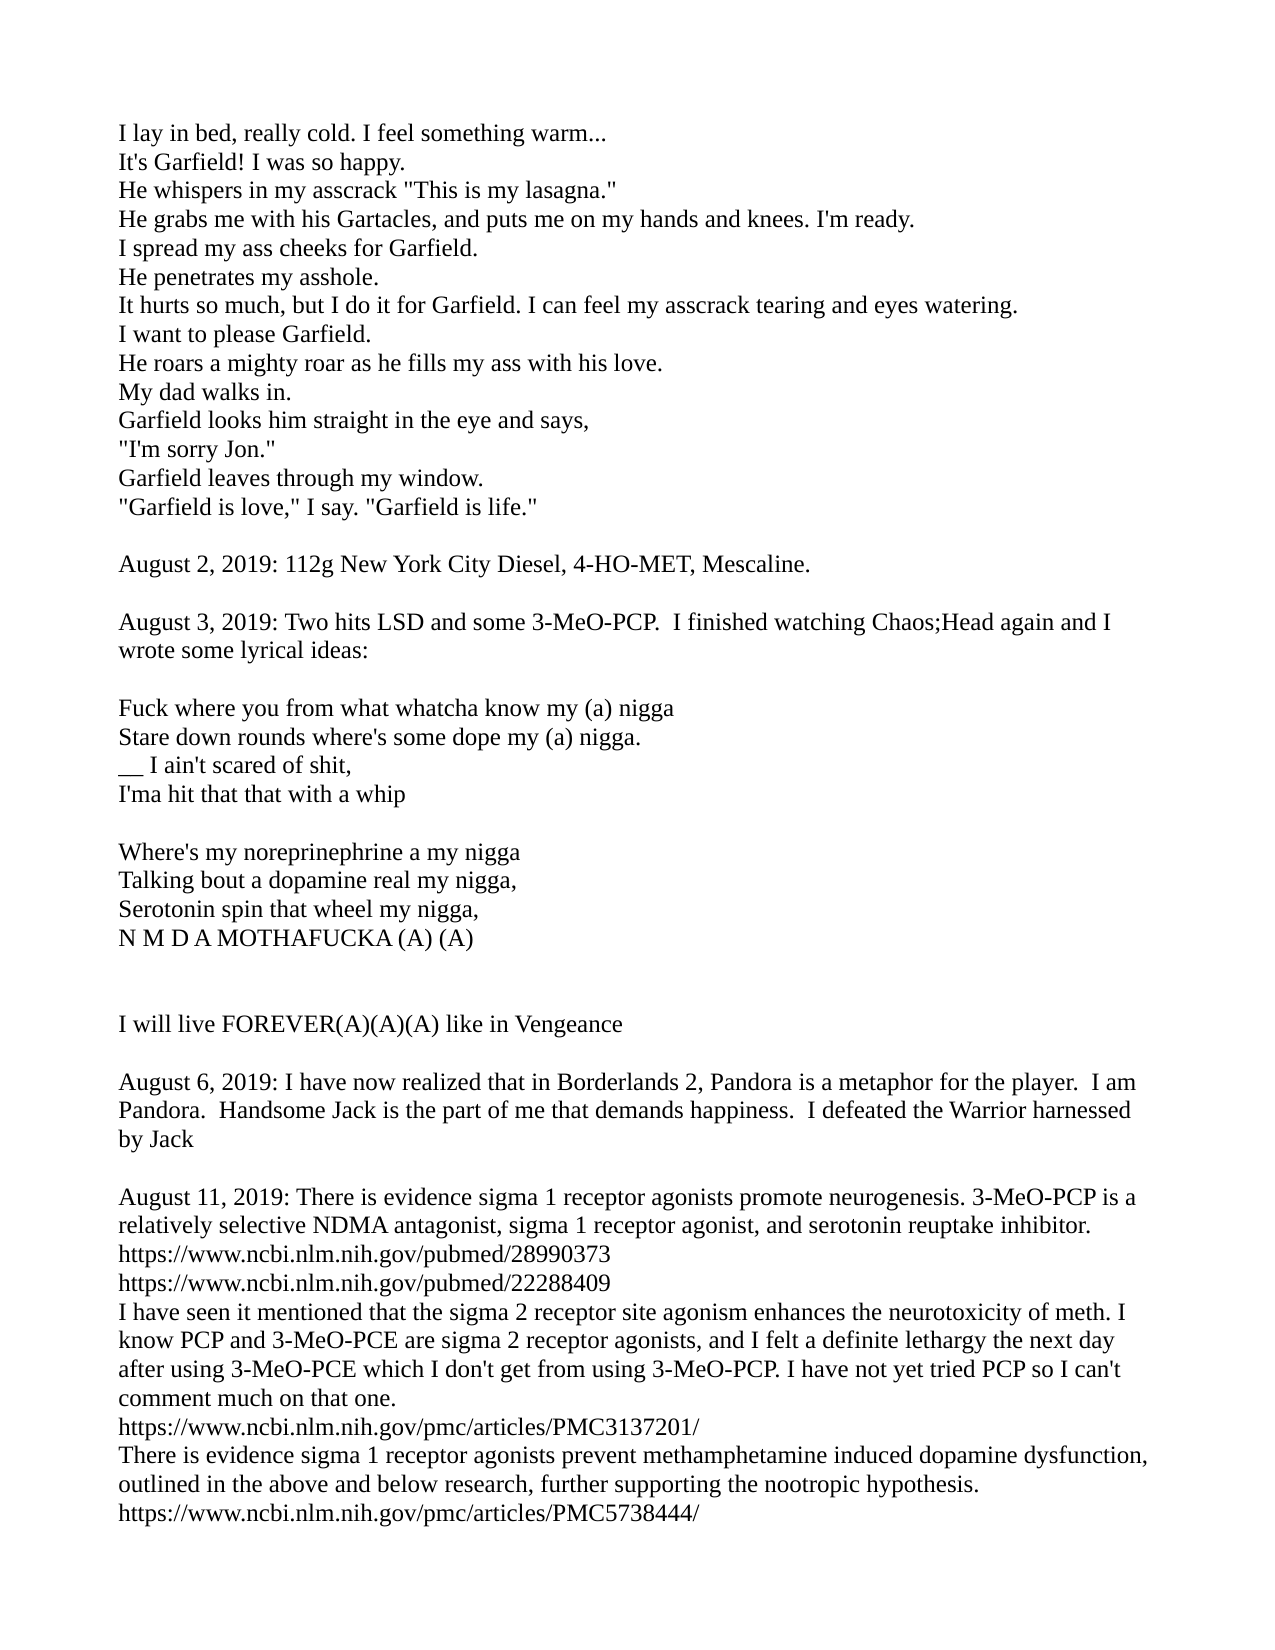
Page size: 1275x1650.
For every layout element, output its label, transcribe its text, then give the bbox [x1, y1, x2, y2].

text I'ma hit that that with a whip [118, 779, 1157, 808]
text He roars a mighty roar as he fills my ass with his love. [118, 348, 1157, 377]
text I will live FOREVER(A)(A)(A) like in Vengeance [118, 1009, 1157, 1038]
text https://www.ncbi.nlm.nih.gov/pmc/articles/PMC3137201/ [118, 1412, 1157, 1441]
text https://www.ncbi.nlm.nih.gov/pubmed/22288409 [118, 1268, 1157, 1297]
text Talking bout a dopamine real my nigga, [118, 866, 1157, 894]
text I spread my ass cheeks for Garfield. [118, 233, 1157, 262]
text My dad walks in. [118, 377, 1157, 406]
text August 11, 2019: There is evidence sigma 1 receptor agonists promote neurogenesis. 3-MeO-PCP is a relatively selective NDMA antagonist, sigma 1 receptor agonist, and serotonin reuptake inhibitor. [118, 1182, 1157, 1239]
text August 6, 2019: I have now realized that in Borderlands 2, Pandora is a metaphor for the player. I am Pandora. Handsome Jack is the part of me that demands happiness. I defeated the Warrior harnessed by Jack [118, 1067, 1157, 1153]
text Stare down rounds where's some dope my (a) nigga. [118, 722, 1157, 751]
text N M D A MOTHAFUCKA (A) (A) [118, 923, 1157, 952]
text "Garfield is love," I say. "Garfield is life." [118, 492, 1157, 521]
text Serotonin spin that wheel my nigga, [118, 894, 1157, 923]
text It hurts so much, but I do it for Garfield. I can feel my asscrack tearing and eyes watering. [118, 291, 1157, 319]
text Garfield leaves through my window. [118, 463, 1157, 492]
text https://www.ncbi.nlm.nih.gov/pubmed/28990373 [118, 1239, 1157, 1268]
text "I'm sorry Jon." [118, 434, 1157, 463]
text He grabs me with his Gartacles, and puts me on my hands and knees. I'm ready. [118, 204, 1157, 233]
text There is evidence sigma 1 receptor agonists prevent methamphetamine induced dopamine dysfunction, outlined in the above and below research, further supporting the nootropic hypothesis. [118, 1441, 1157, 1498]
text https://www.ncbi.nlm.nih.gov/pmc/articles/PMC5738444/ [118, 1498, 1157, 1527]
text It's Garfield! I was so happy. [118, 147, 1157, 176]
text I have seen it mentioned that the sigma 2 receptor site agonism enhances the neurotoxicity of meth. I know PCP and 3-MeO-PCE are sigma 2 receptor agonists, and I felt a definite lethargy the next day after using 3-MeO-PCE which I don't get from using 3-MeO-PCP. I have not yet tried PCP so I can't comment much on that one. [118, 1297, 1157, 1412]
text Fuck where you from what whatcha know my (a) nigga [118, 693, 1157, 722]
text I want to please Garfield. [118, 319, 1157, 348]
text __ I ain't scared of shit, [118, 751, 1157, 779]
text August 2, 2019: 112g New York City Diesel, 4-HO-MET, Mescaline. [118, 549, 1157, 578]
text I lay in bed, really cold. I feel something warm... [118, 118, 1157, 147]
text He whispers in my asscrack "This is my lasagna." [118, 176, 1157, 204]
text Garfield looks him straight in the eye and says, [118, 406, 1157, 434]
text He penetrates my asshole. [118, 262, 1157, 291]
text Where's my noreprinephrine a my nigga [118, 837, 1157, 866]
text August 3, 2019: Two hits LSD and some 3-MeO-PCP. I finished watching Chaos;Head again and I wrote some lyrical ideas: [118, 607, 1157, 664]
